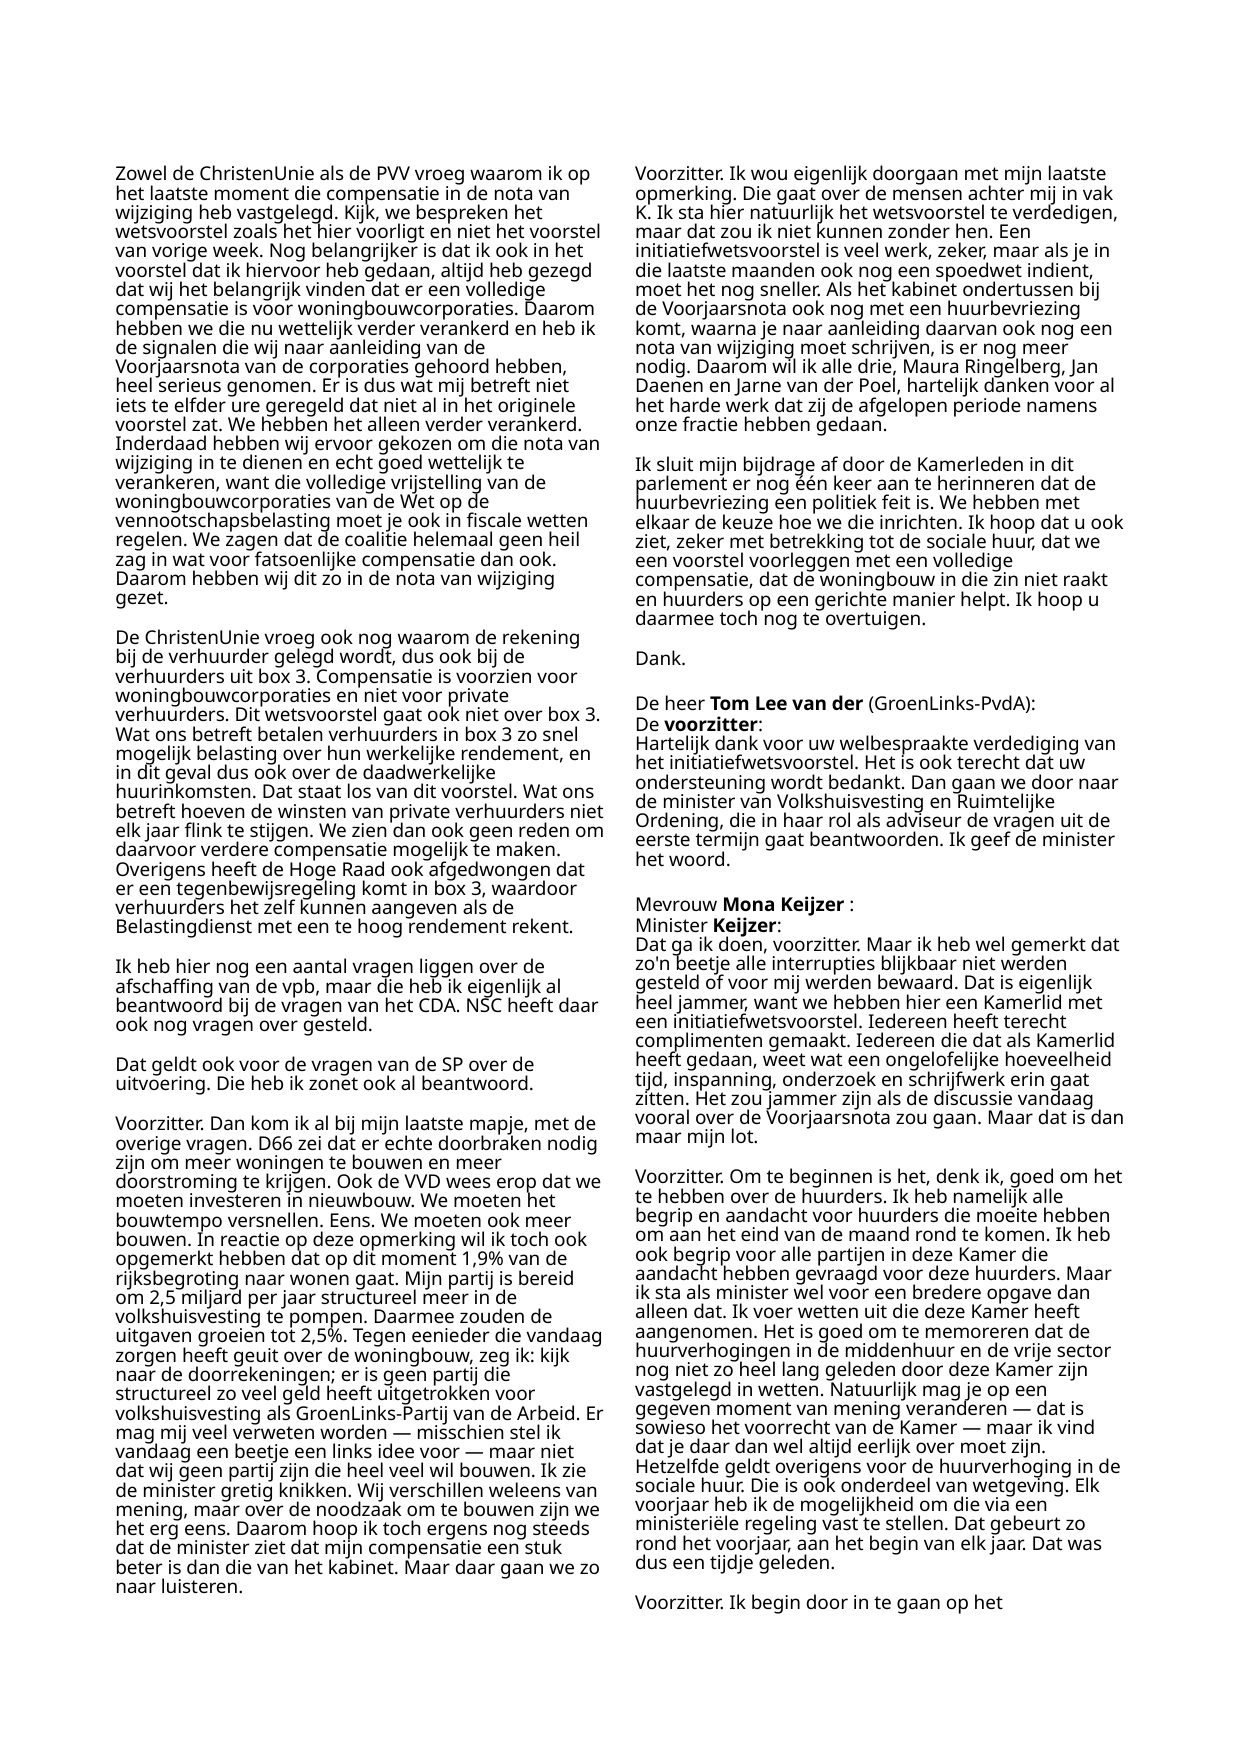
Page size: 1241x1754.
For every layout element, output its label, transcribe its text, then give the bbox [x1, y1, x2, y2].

text Voorzitter. Ik wou eigenlijk doorgaan met mijn laatste opmerking. Die gaat over de mensen achter mij in vak K. Ik sta hier natuurlijk het wetsvoorstel te verdedigen, maar dat zou ik niet kunnen zonder hen. Een initiatiefwetsvoorstel is veel werk, zeker, maar als je in die laatste maanden ook nog een spoedwet indient, moet het nog sneller. Als het kabinet ondertussen bij de Voorjaarsnota ook nog met een huurbevriezing komt, waarna je naar aanleiding daarvan ook nog een nota van wijziging moet schrijven, is er nog meer nodig. Daarom wil ik alle drie, Maura Ringelberg, Jan Daenen en Jarne van der Poel, hartelijk danken voor al het harde werk dat zij de afgelopen periode namens onze fractie hebben gedaan. [635, 165, 1125, 435]
text De voorzitter: [635, 716, 1125, 735]
text Voorzitter. Ik begin door in te gaan op het [635, 1594, 1125, 1613]
text Ik heb hier nog een aantal vragen liggen over de afschaffing van de vpb, maar die heb ik eigenlijk al beantwoord bij de vragen van het CDA. NSC heeft daar ook nog vragen over gesteld. [115, 958, 605, 1035]
text Dat ga ik doen, voorzitter. Maar ik heb wel gemerkt dat zo'n beetje alle interrupties blijkbaar niet werden gesteld of voor mij werden bewaard. Dat is eigenlijk heel jammer, want we hebben hier een Kamerlid met een initiatiefwetsvoorstel. Iedereen heeft terecht complimenten gemaakt. Iedereen die dat als Kamerlid heeft gedaan, weet wat een ongelofelijke hoeveelheid tijd, inspanning, onderzoek en schrijfwerk erin gaat zitten. Het zou jammer zijn als de discussie vandaag vooral over de Voorjaarsnota zou gaan. Maar dat is dan maar mijn lot. [635, 936, 1125, 1148]
text Voorzitter. Dan kom ik al bij mijn laatste mapje, met de overige vragen. D66 zei dat er echte doorbraken nodig zijn om meer woningen te bouwen en meer doorstroming te krijgen. Ook de VVD wees erop dat we moeten investeren in nieuwbouw. We moeten het bouwtempo versnellen. Eens. We moeten ook meer bouwen. In reactie op deze opmerking wil ik toch ook opgemerkt hebben dat op dit moment 1,9% van de rijksbegroting naar wonen gaat. Mijn partij is bereid om 2,5 miljard per jaar structureel meer in de volkshuisvesting te pompen. Daarmee zouden de uitgaven groeien tot 2,5%. Tegen eenieder die vandaag zorgen heeft geuit over de woningbouw, zeg ik: kijk naar de doorrekeningen; er is geen partij die structureel zo veel geld heeft uitgetrokken voor volkshuisvesting als GroenLinks-Partij van de Arbeid. Er mag mij veel verweten worden — misschien stel ik vandaag een beetje een links idee voor — maar niet dat wij geen partij zijn die heel veel wil bouwen. Ik zie de minister gretig knikken. Wij verschillen weleens van mening, maar over de noodzaak om te bouwen zijn we het erg eens. Daarom hoop ik toch ergens nog steeds dat de minister ziet dat mijn compensatie een stuk beter is dan die van het kabinet. Maar daar gaan we zo naar luisteren. [115, 1115, 605, 1597]
text Minister Keijzer: [635, 917, 1125, 936]
text Zowel de ChristenUnie als de PVV vroeg waarom ik op het laatste moment die compensatie in de nota van wijziging heb vastgelegd. Kijk, we bespreken het wetsvoorstel zoals het hier voorligt en niet het voorstel van vorige week. Nog belangrijker is dat ik ook in het voorstel dat ik hiervoor heb gedaan, altijd heb gezegd dat wij het belangrijk vinden dat er een volledige compensatie is voor woningbouwcorporaties. Daarom hebben we die nu wettelijk verder verankerd en heb ik de signalen die wij naar aanleiding van de Voorjaarsnota van de corporaties gehoord hebben, heel serieus genomen. Er is dus wat mij betreft niet iets te elfder ure geregeld dat niet al in het originele voorstel zat. We hebben het alleen verder verankerd. Inderdaad hebben wij ervoor gekozen om die nota van wijziging in te dienen en echt goed wettelijk te verankeren, want die volledige vrijstelling van de woningbouwcorporaties van de Wet op de vennootschapsbelasting moet je ook in fiscale wetten regelen. We zagen dat de coalitie helemaal geen heil zag in wat voor fatsoenlijke compensatie dan ook. Daarom hebben wij dit zo in de nota van wijziging gezet. [115, 165, 605, 608]
text Voorzitter. Om te beginnen is het, denk ik, goed om het te hebben over de huurders. Ik heb namelijk alle begrip en aandacht voor huurders die moeite hebben om aan het eind van de maand rond te komen. Ik heb ook begrip voor alle partijen in deze Kamer die aandacht hebben gevraagd voor deze huurders. Maar ik sta als minister wel voor een bredere opgave dan alleen dat. Ik voer wetten uit die deze Kamer heeft aangenomen. Het is goed om te memoreren dat de huurverhogingen in de middenhuur en de vrije sector nog niet zo heel lang geleden door deze Kamer zijn vastgelegd in wetten. Natuurlijk mag je op een gegeven moment van mening veranderen — dat is sowieso het voorrecht van de Kamer — maar ik vind dat je daar dan wel altijd eerlijk over moet zijn. Hetzelfde geldt overigens voor de huurverhoging in de sociale huur. Die is ook onderdeel van wetgeving. Elk voorjaar heb ik de mogelijkheid om die via een ministeriële regeling vast te stellen. Dat gebeurt zo rond het voorjaar, aan het begin van elk jaar. Dat was dus een tijdje geleden. [635, 1168, 1125, 1573]
text Dank. [635, 650, 1125, 669]
text Mevrouw Mona Keijzer : [635, 891, 1125, 917]
text De ChristenUnie vroeg ook nog waarom de rekening bij de verhuurder gelegd wordt, dus ook bij de verhuurders uit box 3. Compensatie is voorzien voor woningbouwcorporaties en niet voor private verhuurders. Dit wetsvoorstel gaat ook niet over box 3. Wat ons betreft betalen verhuurders in box 3 zo snel mogelijk belasting over hun werkelijke rendement, en in dit geval dus ook over de daadwerkelijke huurinkomsten. Dat staat los van dit voorstel. Wat ons betreft hoeven de winsten van private verhuurders niet elk jaar flink te stijgen. We zien dan ook geen reden om daarvoor verdere compensatie mogelijk te maken. Overigens heeft de Hoge Raad ook afgedwongen dat er een tegenbewijsregeling komt in box 3, waardoor verhuurders het zelf kunnen aangeven als de Belastingdienst met een te hoog rendement rekent. [115, 629, 605, 938]
text Hartelijk dank voor uw welbespraakte verdediging van het initiatiefwetsvoorstel. Het is ook terecht dat uw ondersteuning wordt bedankt. Dan gaan we door naar de minister van Volkshuisvesting en Ruimtelijke Ordening, die in haar rol als adviseur de vragen uit de eerste termijn gaat beantwoorden. Ik geef de minister het woord. [635, 735, 1125, 870]
text Ik sluit mijn bijdrage af door de Kamerleden in dit parlement er nog één keer aan te herinneren dat de huurbevriezing een politiek feit is. We hebben met elkaar de keuze hoe we die inrichten. Ik hoop dat u ook ziet, zeker met betrekking tot de sociale huur, dat we een voorstel voorleggen met een volledige compensatie, dat de woningbouw in die zin niet raakt en huurders op een gerichte manier helpt. Ik hoop u daarmee toch nog te overtuigen. [635, 456, 1125, 629]
text De heer Tom Lee van der (GroenLinks-PvdA): [635, 690, 1125, 716]
text Dat geldt ook voor de vragen van de SP over de uitvoering. Die heb ik zonet ook al beantwoord. [115, 1056, 605, 1095]
